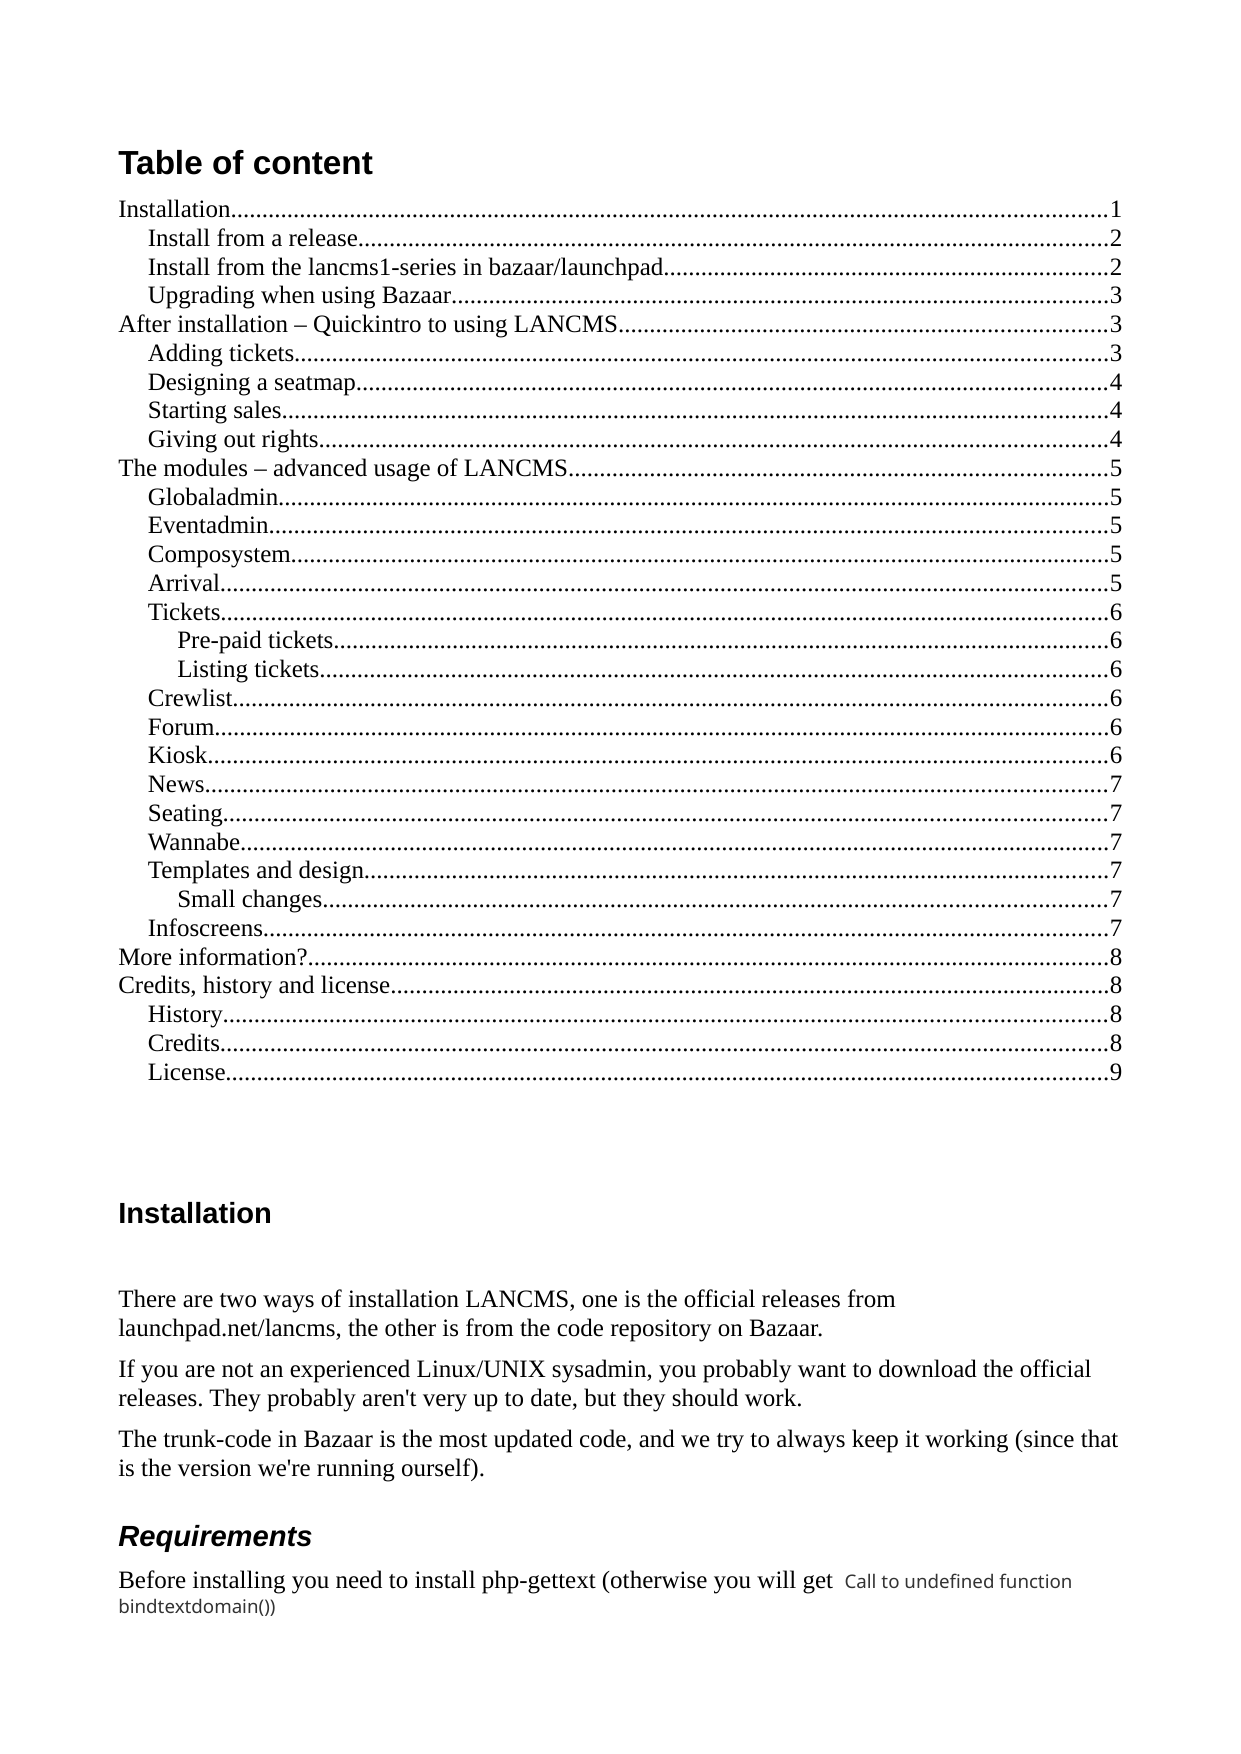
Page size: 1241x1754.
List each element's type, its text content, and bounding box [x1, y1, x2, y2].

text Forum 6 [148, 712, 1122, 740]
text Upgrading when using Bazaar 3 [148, 280, 1122, 309]
text Listing tickets 6 [177, 654, 1122, 683]
text Designing a seatmap 4 [148, 367, 1122, 395]
text Kiosk 6 [148, 740, 1122, 769]
text The modules – advanced usage of LANCMS 5 [118, 453, 1122, 482]
text Small changes 7 [177, 884, 1122, 913]
text Infoscreens 7 [148, 913, 1122, 942]
text Install from the lancms1-series in bazaar/launchpad 2 [148, 252, 1122, 280]
text If you are not an experienced Linux/UNIX sysadmin, you probably want to download the official releases. They probably aren't very up to date, but they should work. [118, 1354, 1122, 1411]
text Before installing you need to install php-gettext (otherwise you will get Call to undefined function bindtextdomain()) [118, 1565, 1122, 1619]
text Seating 7 [148, 798, 1122, 827]
text Adding tickets 3 [148, 338, 1122, 367]
text Globaladmin 5 [148, 482, 1122, 510]
text Giving out rights 4 [148, 424, 1122, 453]
text There are two ways of installation LANCMS, one is the official releases from launchpad.net/lancms, the other is from the code repository on Bazaar. [118, 1284, 1122, 1341]
text Starting sales 4 [148, 395, 1122, 424]
text Eventadmin 5 [148, 510, 1122, 539]
text License 9 [148, 1057, 1122, 1085]
text After installation – Quickintro to using LANCMS 3 [118, 309, 1122, 338]
text Crewlist 6 [148, 683, 1122, 712]
subtitle Table of content [118, 143, 1122, 182]
text Pre-paid tickets 6 [177, 625, 1122, 654]
text The trunk-code in Bazaar is the most updated code, and we try to always keep it working (since that is the version we're running ourself). [118, 1424, 1122, 1481]
text Wannabe 7 [148, 827, 1122, 855]
text Templates and design 7 [148, 855, 1122, 884]
text History 8 [148, 999, 1122, 1028]
text Composystem 5 [148, 539, 1122, 568]
text Tickets 6 [148, 597, 1122, 625]
text News 7 [148, 769, 1122, 798]
text More information? 8 [118, 942, 1122, 970]
subtitle Installation [118, 1197, 1122, 1230]
text Arrival 5 [148, 568, 1122, 597]
subtitle Requirements [118, 1519, 1122, 1552]
text Installation 1 [118, 194, 1122, 223]
text Credits, history and license 8 [118, 970, 1122, 999]
text Credits 8 [148, 1028, 1122, 1057]
text Install from a release 2 [148, 223, 1122, 252]
